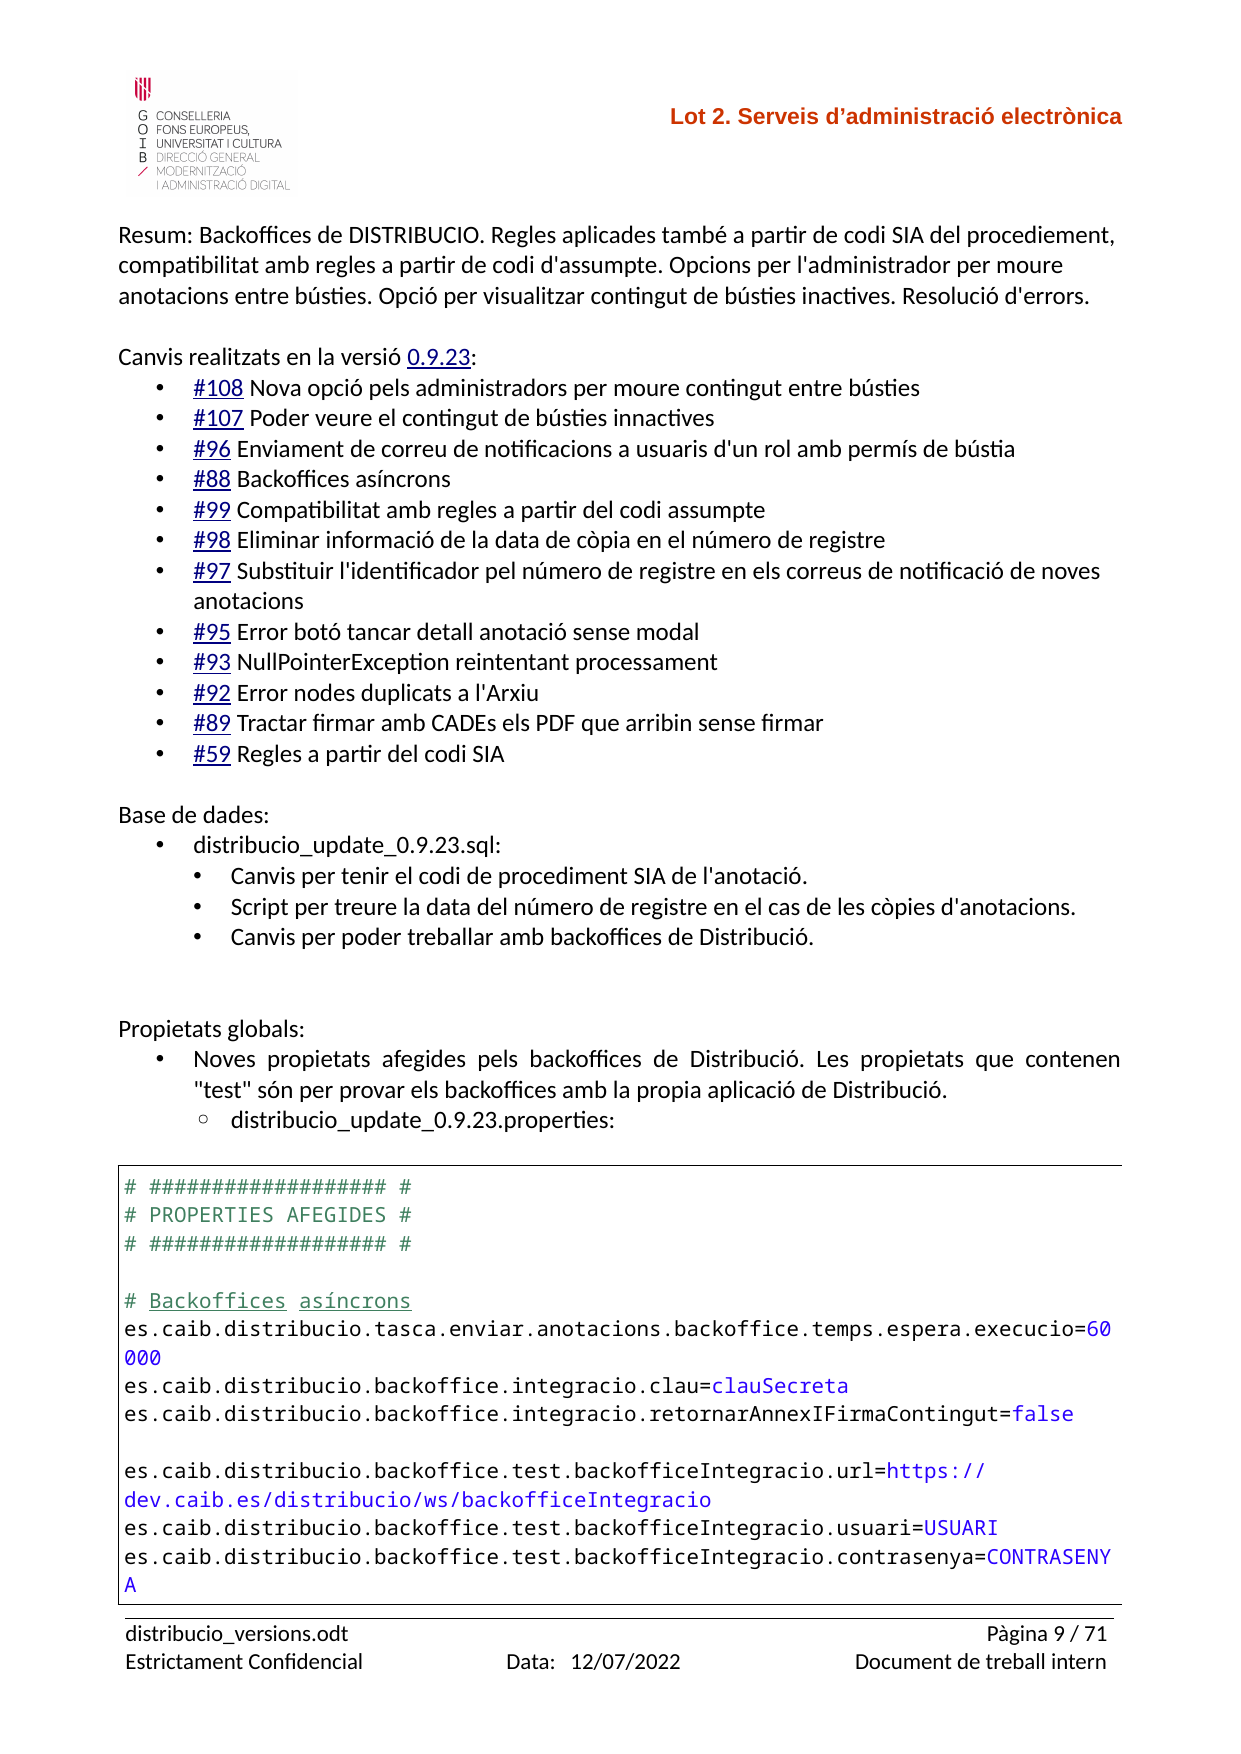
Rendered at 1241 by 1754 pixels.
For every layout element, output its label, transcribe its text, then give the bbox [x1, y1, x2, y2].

text Resum: Backoffices de DISTRIBUCIO. Regles aplicades també a partir de codi SIA del procediement, compatibilitat amb regles a partir de codi d'assumpte. Opcions per l'administrador per moure anotacions entre bústies. Opció per visualitzar contingut de bústies inactives. Resolució d'errors. [118, 219, 1122, 311]
list #88 Backoffices asíncrons [156, 463, 1122, 494]
list distribucio_update_0.9.23.sql: [156, 829, 1122, 860]
list #59 Regles a partir del codi SIA [156, 738, 1122, 768]
list Canvis per poder treballar amb backoffices de Distribució. [193, 921, 1122, 952]
list #97 Substituir l'identificador pel número de registre en els correus de notificació de noves anotacions [156, 555, 1122, 616]
list #108 Nova opció pels administradors per moure contingut entre bústies [156, 372, 1122, 402]
text Propietats globals: [118, 1013, 1122, 1043]
list #107 Poder veure el contingut de bústies innactives [156, 402, 1122, 433]
table_header # ################### # # PROPERTIES AFEGIDES # # ################### # # Backoffices asíncrons es.caib.distribucio.tasca.enviar.anotacions.backoffice.temps.espera.execucio=60000 es.caib.distribucio.backoffice.integracio.clau=clauSecreta es.caib.distribucio.backoffice.integracio.retornarAnnexIFirmaContingut=false es.caib.distribucio.backoffice.test.backofficeIntegracio.url=https://dev.caib.es/distribucio/ws/backofficeIntegracio es.caib.distribucio.backoffice.test.backofficeIntegracio.usuari=USUARI es.caib.distribucio.backoffice.test.backofficeIntegracio.contrasenya=CONTRASENYA [119, 1166, 1122, 1604]
list Canvis per tenir el codi de procediment SIA de l'anotació. [193, 860, 1122, 891]
list #92 Error nodes duplicats a l'Arxiu [156, 677, 1122, 707]
text Canvis realitzats en la versió 0.9.23: [118, 341, 1122, 372]
list distribucio_update_0.9.23.properties: [193, 1104, 1122, 1135]
list #95 Error botó tancar detall anotació sense modal [156, 616, 1122, 646]
list #89 Tractar firmar amb CADEs els PDF que arribin sense firmar [156, 707, 1122, 738]
list #98 Eliminar informació de la data de còpia en el número de registre [156, 524, 1122, 555]
picture [126, 70, 299, 197]
text Base de dades: [118, 799, 1122, 829]
list #93 NullPointerException reintentant processament [156, 646, 1122, 677]
list Noves propietats afegides pels backoffices de Distribució. Les propietats que contenen "test" són per provar els backoffices amb la propia aplicació de Distribució. [156, 1043, 1122, 1104]
list #96 Enviament de correu de notificacions a usuaris d'un rol amb permís de bústia [156, 433, 1122, 463]
list Script per treure la data del número de registre en el cas de les còpies d'anotacions. [193, 891, 1122, 921]
list #99 Compatibilitat amb regles a partir del codi assumpte [156, 494, 1122, 524]
